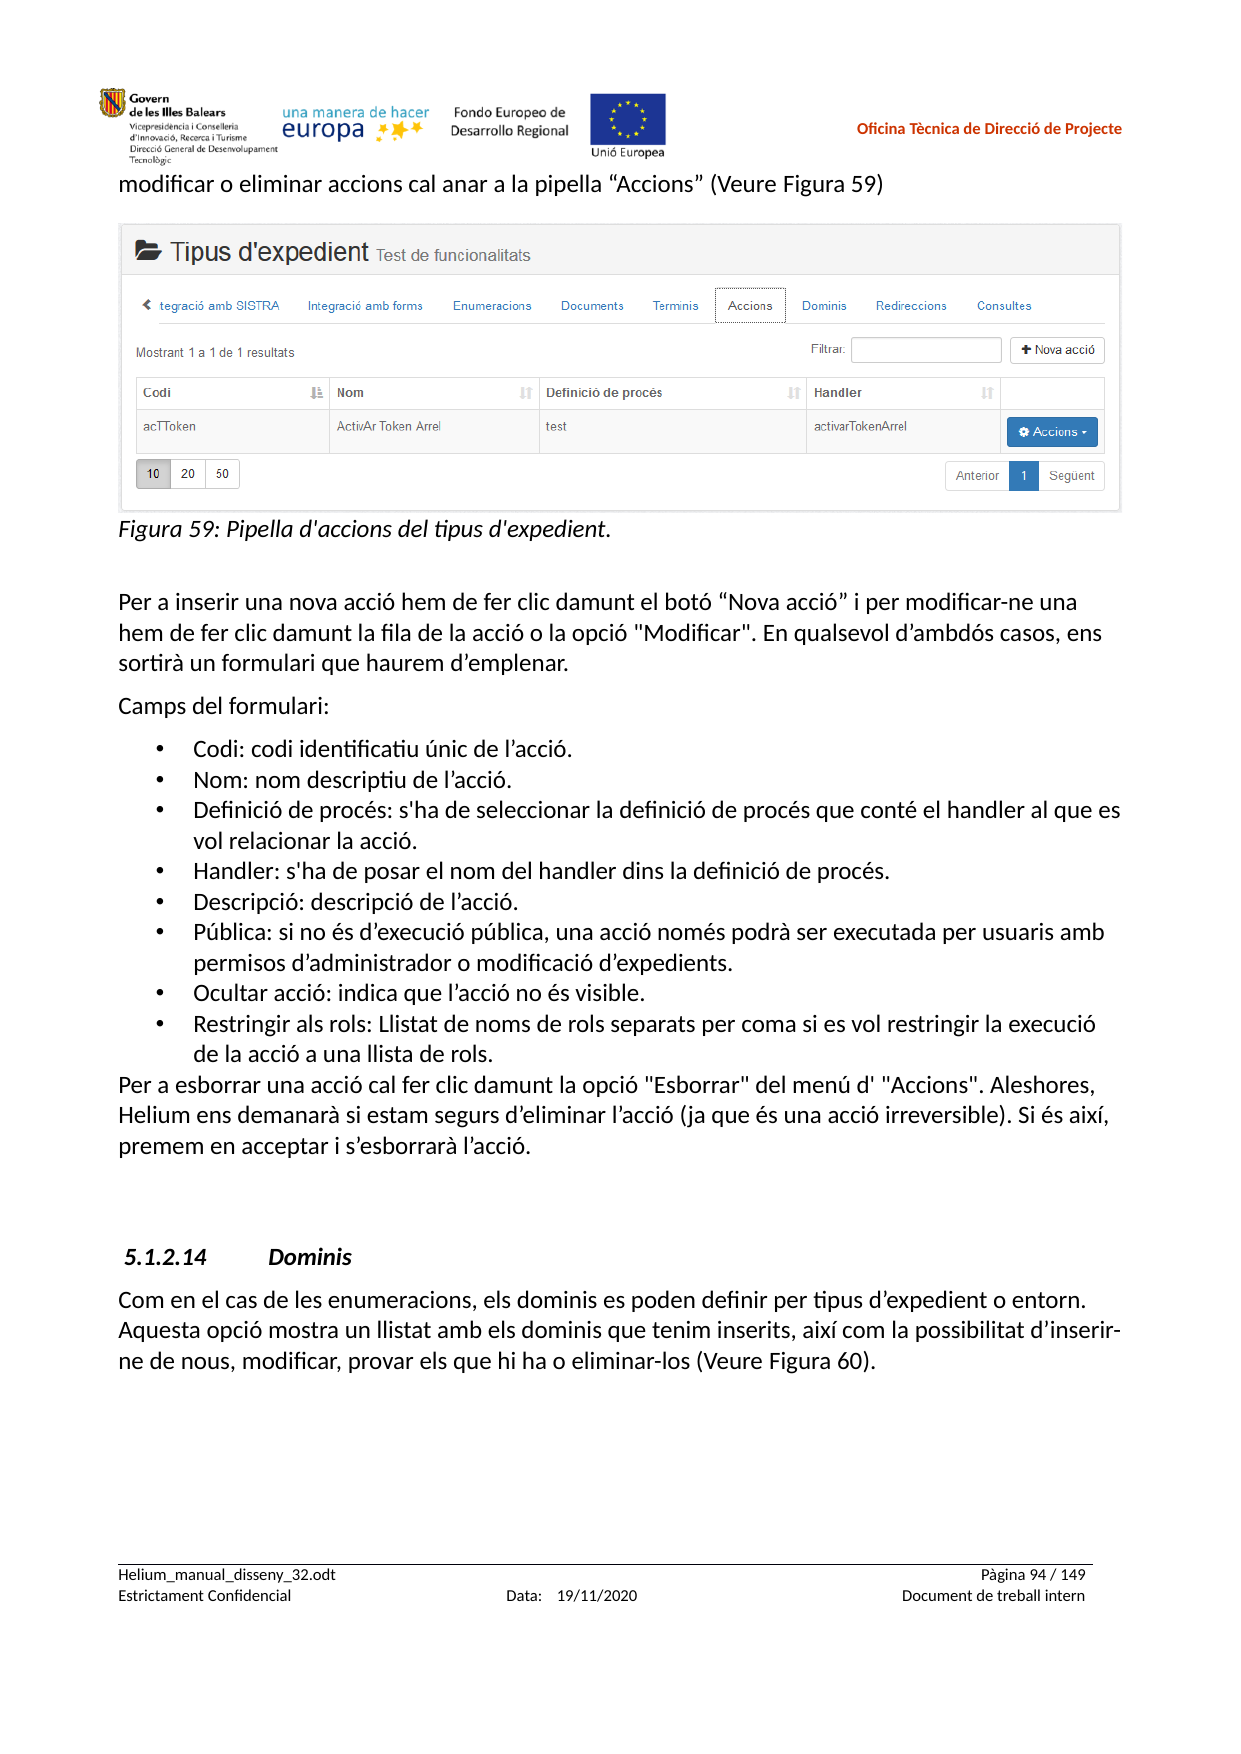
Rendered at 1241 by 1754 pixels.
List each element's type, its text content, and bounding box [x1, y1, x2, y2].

list Codi: codi identificatiu únic de l’acció. [156, 733, 1122, 764]
text Per a esborrar una acció cal fer clic damunt la opció "Esborrar" del menú d' "Accions". Aleshores, Helium ens demanarà si estam segurs d’eliminar l’acció (ja que és una acció irreversible). Si és així, premem en acceptar i s’esborrarà l’acció. [118, 1069, 1122, 1161]
text Figura 59: Pipella d'accions del tipus d'expedient. [118, 513, 1122, 543]
text Com en el cas de les enumeracions, els dominis es poden definir per tipus d’expedient o entorn. Aquesta opció mostra un llistat amb els dominis que tenim inserits, així com la possibilitat d’inserir-ne de nous, modificar, provar els que hi ha o eliminar-los (Veure Figura 60). [118, 1284, 1122, 1376]
text Per a inserir una nova acció hem de fer clic damunt el botó “Nova acció” i per modificar-ne una hem de fer clic damunt la fila de la acció o la opció "Modificar". En qualsevol d’ambdós casos, ens sortirà un formulari que haurem d’emplenar. [118, 586, 1122, 678]
list Definició de procés: s'ha de seleccionar la definició de procés que conté el handler al que es vol relacionar la acció. [156, 794, 1122, 855]
list Descripció: descripció de l’acció. [156, 886, 1122, 916]
list Nom: nom descriptiu de l’acció. [156, 764, 1122, 794]
list Handler: s'ha de posar el nom del handler dins la definició de procés. [156, 855, 1122, 886]
list Pública: si no és d’execució pública, una acció només podrà ser executada per usuaris amb permisos d’administrador o modificació d’expedients. [156, 916, 1122, 977]
list Ocultar acció: indica que l’acció no és visible. [156, 977, 1122, 1008]
subtitle Dominis [118, 1241, 1122, 1271]
text modificar o eliminar accions cal anar a la pipella “Accions” (Veure Figura 59) [118, 168, 1122, 198]
picture [99, 87, 668, 166]
list Restringir als rols: Llistat de noms de rols separats per coma si es vol restringir la execució de la acció a una llista de rols. [156, 1008, 1122, 1069]
text Camps del formulari: [118, 690, 1122, 721]
picture [118, 223, 1123, 513]
